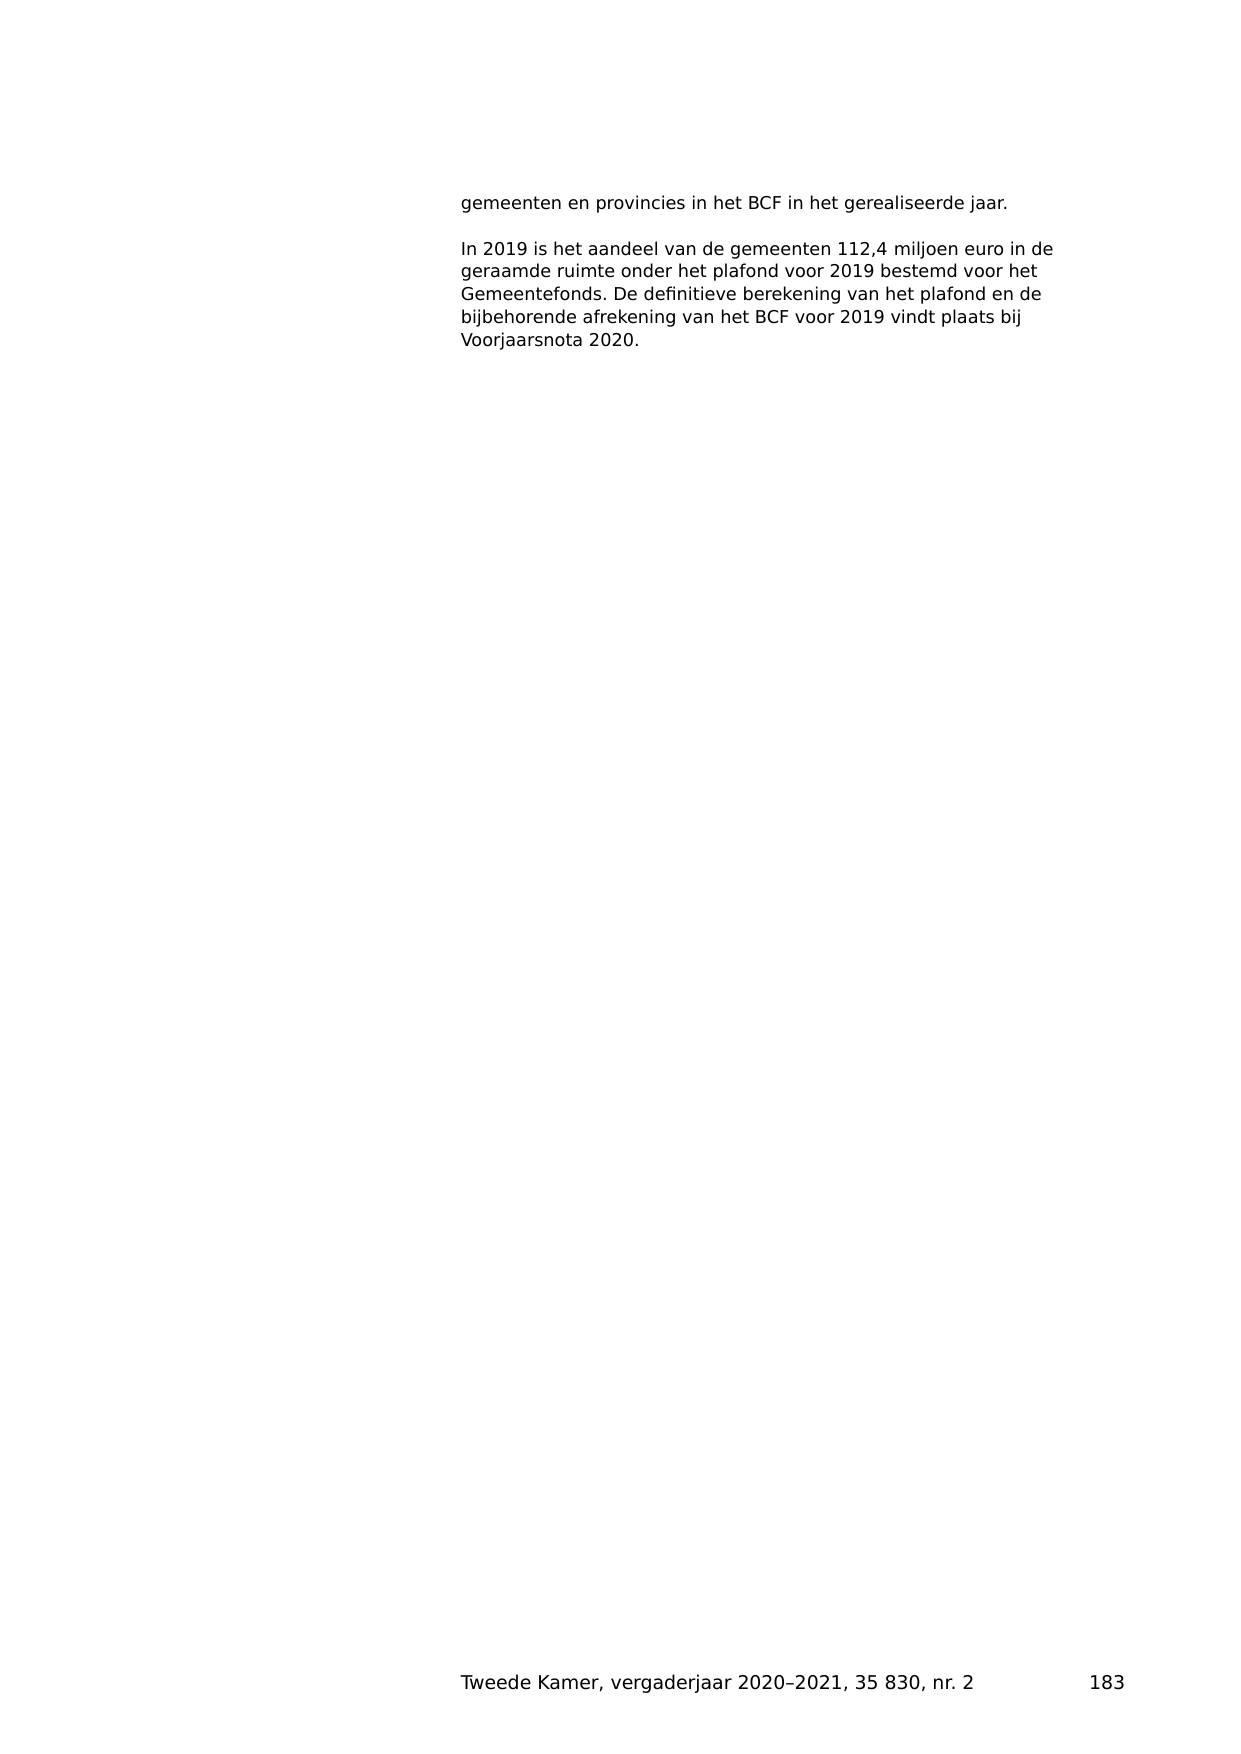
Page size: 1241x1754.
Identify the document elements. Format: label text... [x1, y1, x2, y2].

text gemeenten en provincies in het BCF in het gerealiseerde jaar. [461, 191, 1125, 214]
text In 2019 is het aandeel van de gemeenten 112,4 miljoen euro in de geraamde ruimte onder het plafond voor 2019 bestemd voor het Gemeentefonds. De definitieve berekening van het plafond en de bijbehorende afrekening van het BCF voor 2019 vindt plaats bij Voorjaarsnota 2020. [461, 237, 1125, 351]
